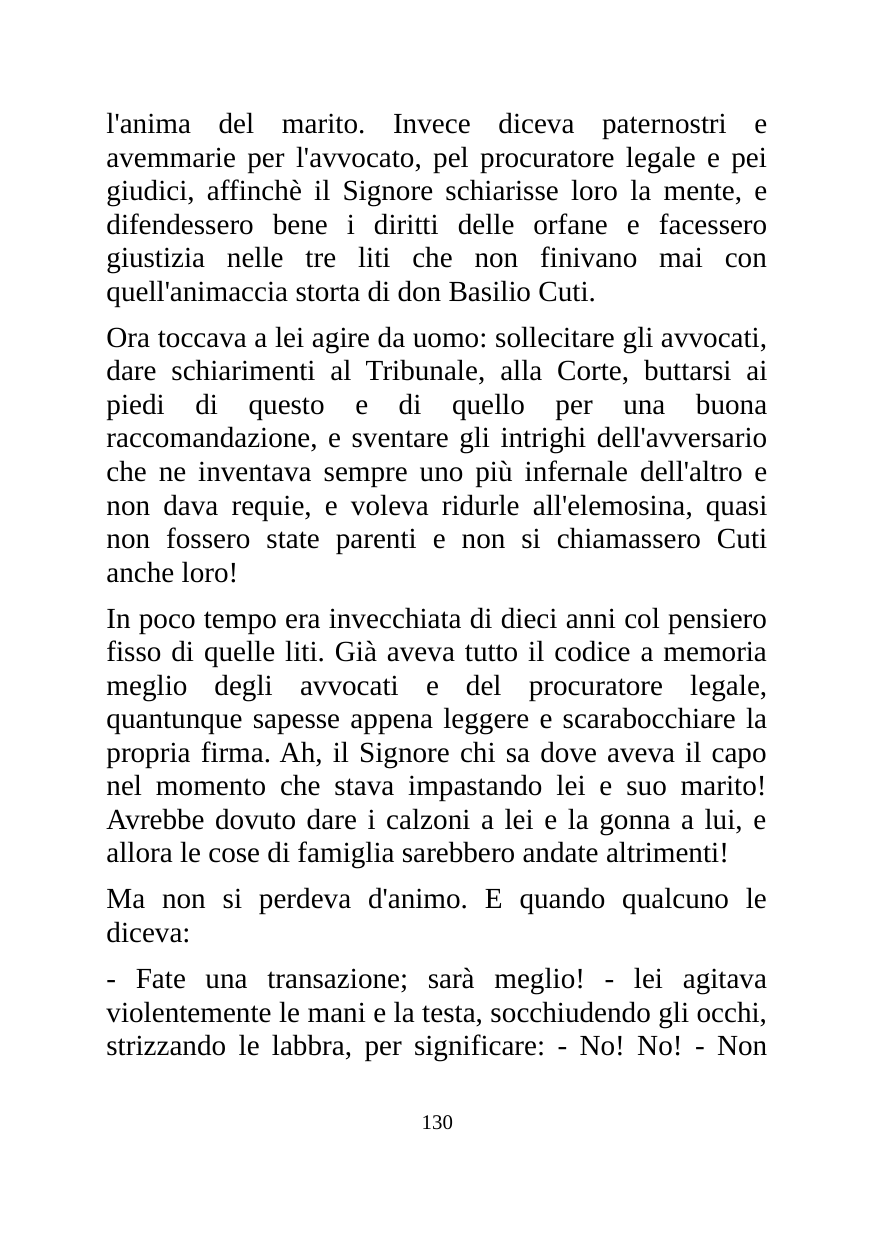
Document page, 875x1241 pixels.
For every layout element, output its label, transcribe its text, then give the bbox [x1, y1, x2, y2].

text In poco tempo era invecchiata di dieci anni col pensiero fisso di quelle liti. Già aveva tutto il codice a memoria meglio degli avvocati e del procuratore legale, quantunque sapesse appena leggere e scarabocchiare la propria firma. Ah, il Signore chi sa dove aveva il capo nel momento che stava impastando lei e suo marito! Avrebbe dovuto dare i calzoni a lei e la gonna a lui, e allora le cose di famiglia sarebbero andate altrimenti! [106, 601, 768, 869]
text Ma non si perdeva d'animo. E quando qualcuno le diceva: [106, 882, 768, 949]
text - Fate una transazione; sarà meglio! - lei agitava violentemente le mani e la testa, socchiudendo gli occhi, strizzando le labbra, per significare: - No! No! - Non [106, 961, 768, 1062]
text l'anima del marito. Invece diceva paternostri e avemmarie per l'avvocato, pel procuratore legale e pei giudici, affinchè il Signore schiarisse loro la mente, e difendessero bene i diritti delle orfane e facessero giustizia nelle tre liti che non finivano mai con quell'animaccia storta di don Basilio Cuti. [106, 106, 768, 307]
text Ora toccava a lei agire da uomo: sollecitare gli avvocati, dare schiarimenti al Tribunale, alla Corte, buttarsi ai piedi di questo e di quello per una buona raccomandazione, e sventare gli intrighi dell'avversario che ne inventava sempre uno più infernale dell'altro e non dava requie, e voleva ridurle all'elemosina, quasi non fossero state parenti e non si chiamassero Cuti anche loro! [106, 320, 768, 588]
